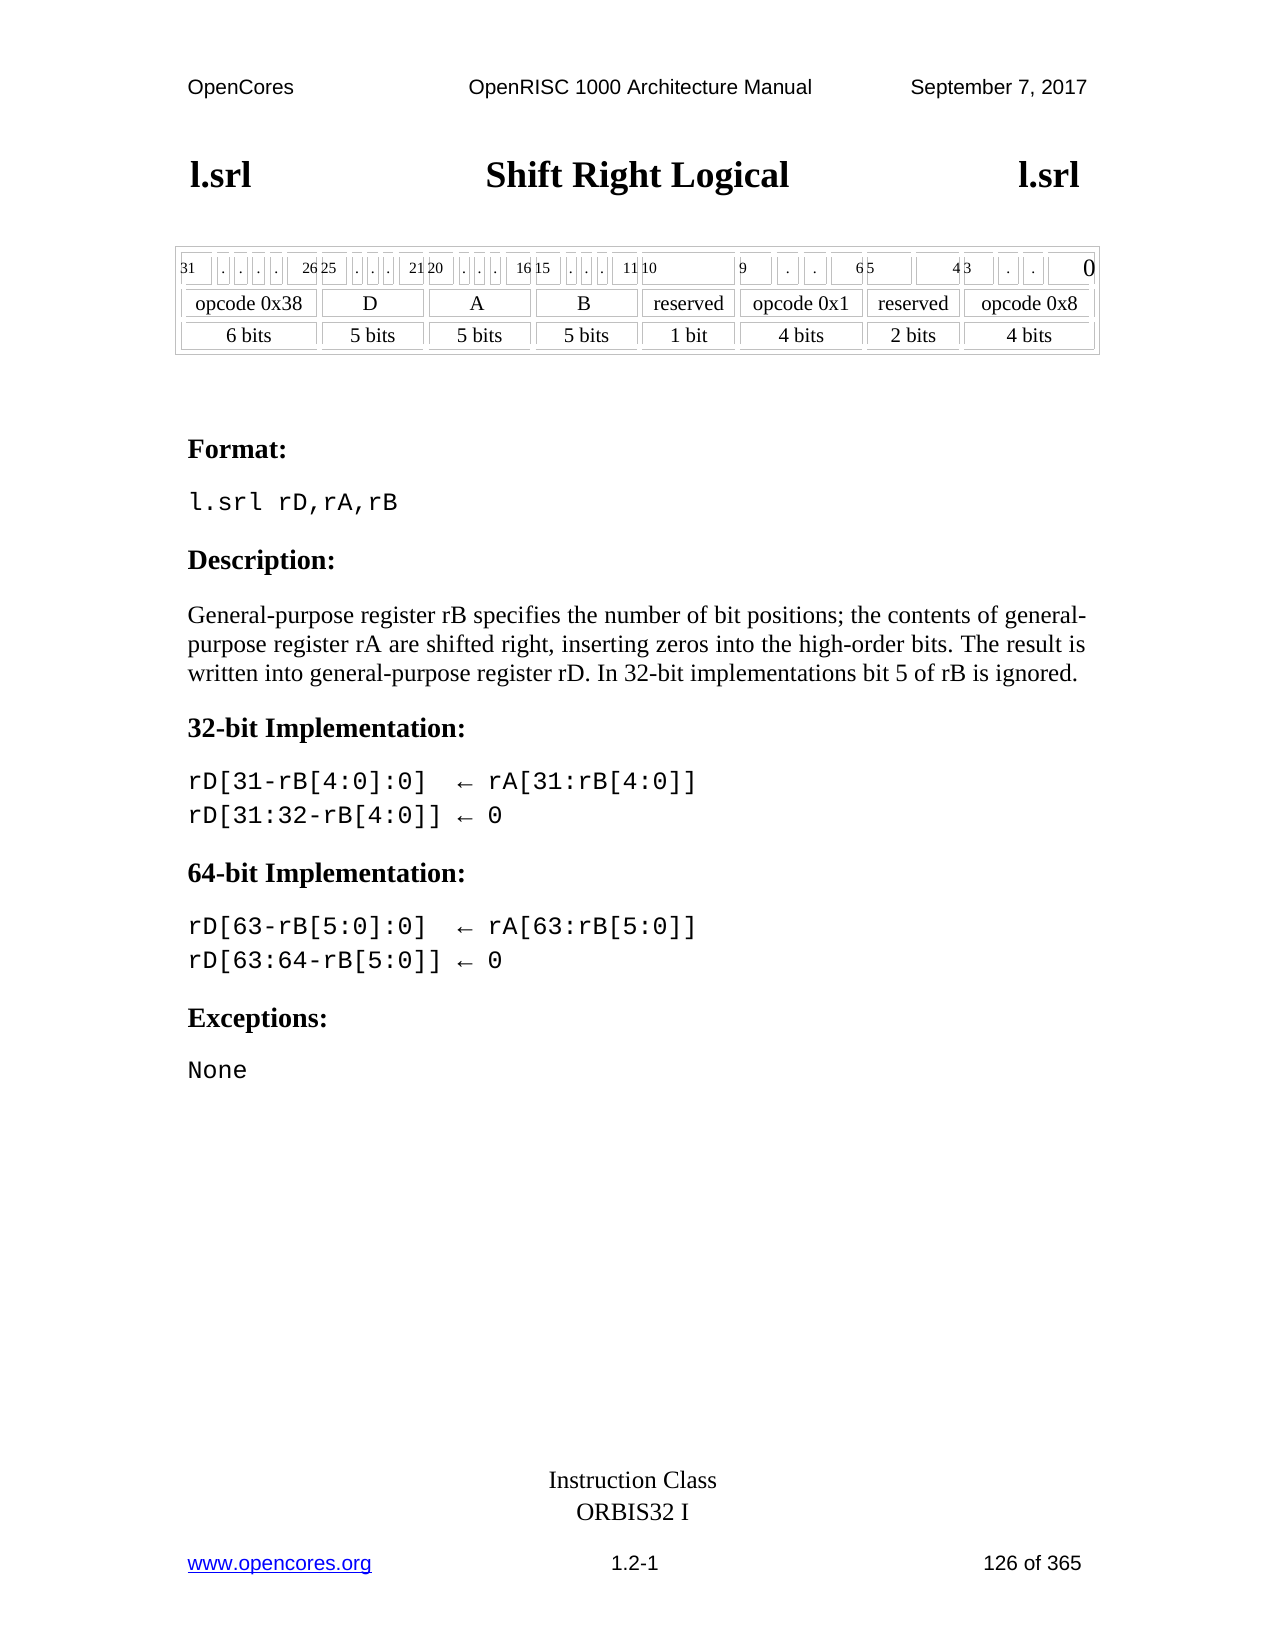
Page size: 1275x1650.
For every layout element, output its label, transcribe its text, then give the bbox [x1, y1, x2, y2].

text 32-bit Implementation: [187, 712, 1087, 744]
text l.srl rD,rA,rB [187, 489, 1087, 518]
text None [187, 1058, 1087, 1086]
text 64-bit Implementation: [187, 856, 1087, 888]
text General-purpose register rB specifies the number of bit positions; the contents of general-purpose register rA are shifted right, inserting zeros into the high-order bits. The result is written into general-purpose register rD. In 32-bit implementations bit 5 of rB is ignored. [187, 600, 1087, 687]
text Format: [187, 432, 1087, 464]
text Exceptions: [187, 1001, 1087, 1033]
text rD[31-rB[4:0]:0] ← rA[31:rB[4:0]] rD[31:32-rB[4:0]] ← 0 [187, 769, 1087, 831]
text rD[63-rB[5:0]:0] ← rA[63:rB[5:0]] rD[63:64-rB[5:0]] ← 0 [187, 913, 1087, 976]
text Description: [187, 543, 1087, 575]
